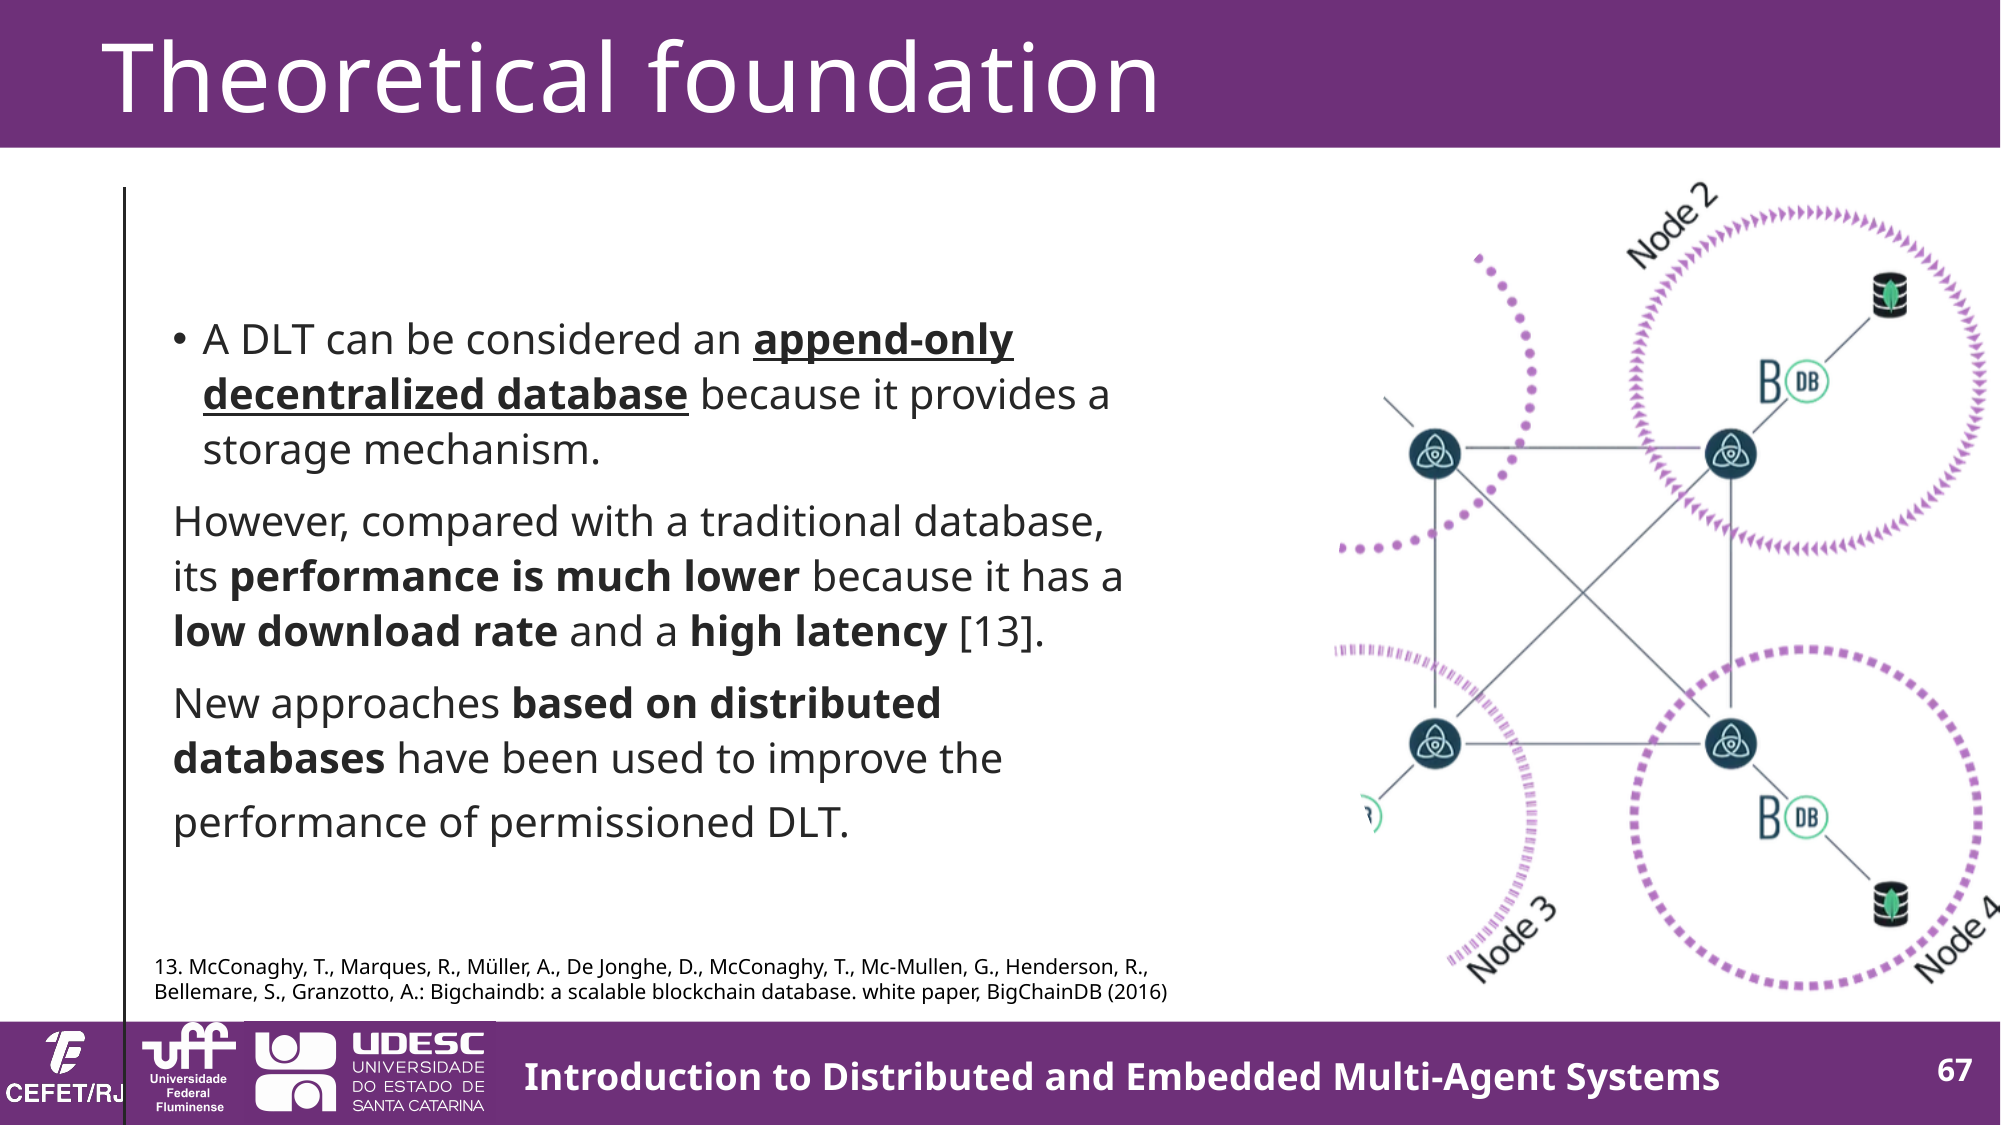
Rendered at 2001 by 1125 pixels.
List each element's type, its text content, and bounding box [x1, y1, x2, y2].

title Theoretical foundation [86, 22, 1210, 165]
picture [244, 1021, 496, 1123]
list A DLT can be considered an append-only decentralized database because it provides a storage mechanism. However, compared with a traditional database, its performance is much lower because it has a low download rate and a high latency [13]. New approaches based on distributed databases have been used to improve the performance of permissioned DLT. [157, 300, 1144, 910]
picture [141, 1021, 237, 1117]
text_box [1333, 159, 2000, 1019]
text_box 13. McConaghy, T., Marques, R., Müller, A., De Jonghe, D., McConaghy, T., Mc-Mullen, G., Henderson, R., Bellemare, S., Granzotto, A.: Bigchaindb: a scalable blockchain database. white paper, BigChainDB (2016)​ [139, 945, 1268, 1011]
picture [6, 1009, 123, 1125]
